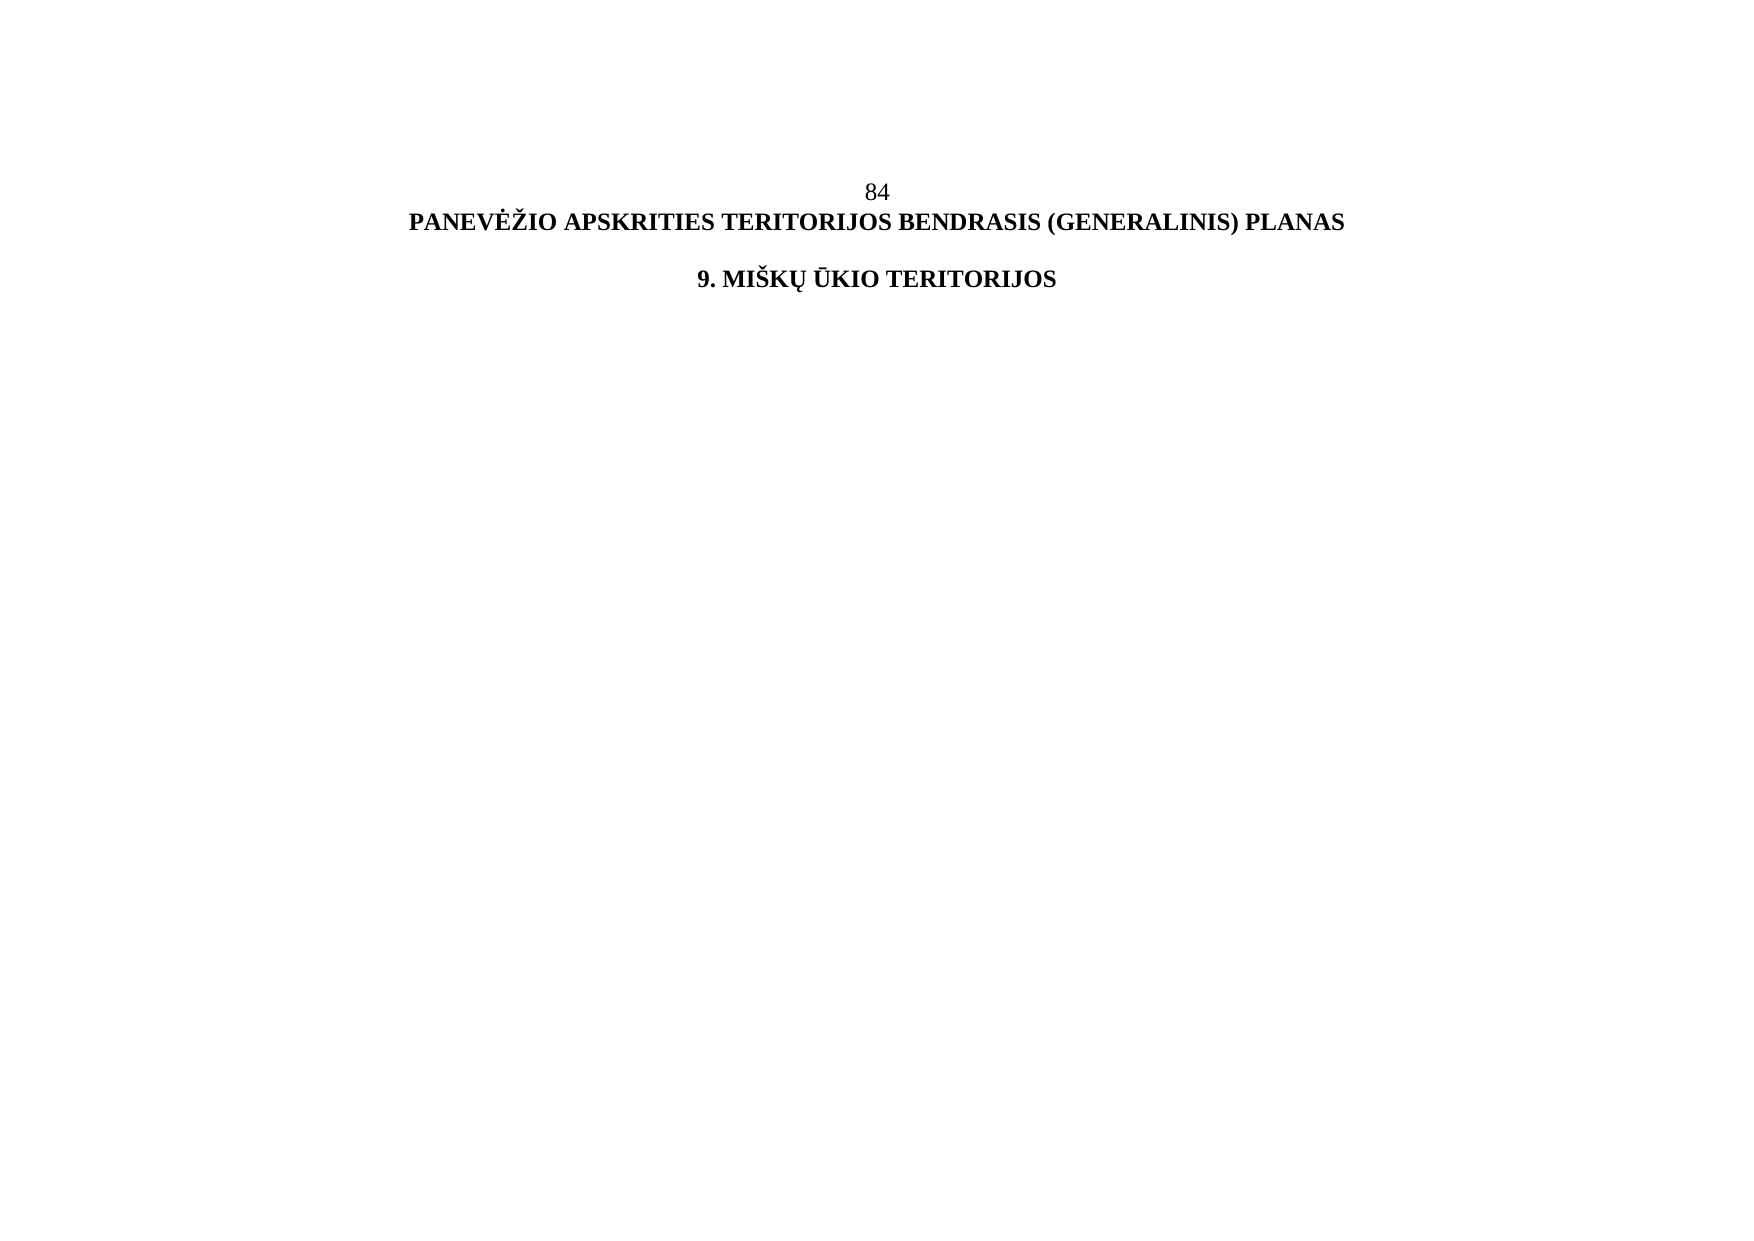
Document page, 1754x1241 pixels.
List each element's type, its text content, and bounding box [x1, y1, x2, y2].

text 9. MIŠKŲ ŪKIO TERITORIJOS [118, 264, 1636, 293]
text PANEVĖŽIO APSKRITIES TERITORIJOS BENDRASIS (GENERALINIS) PLANAS [118, 207, 1636, 235]
